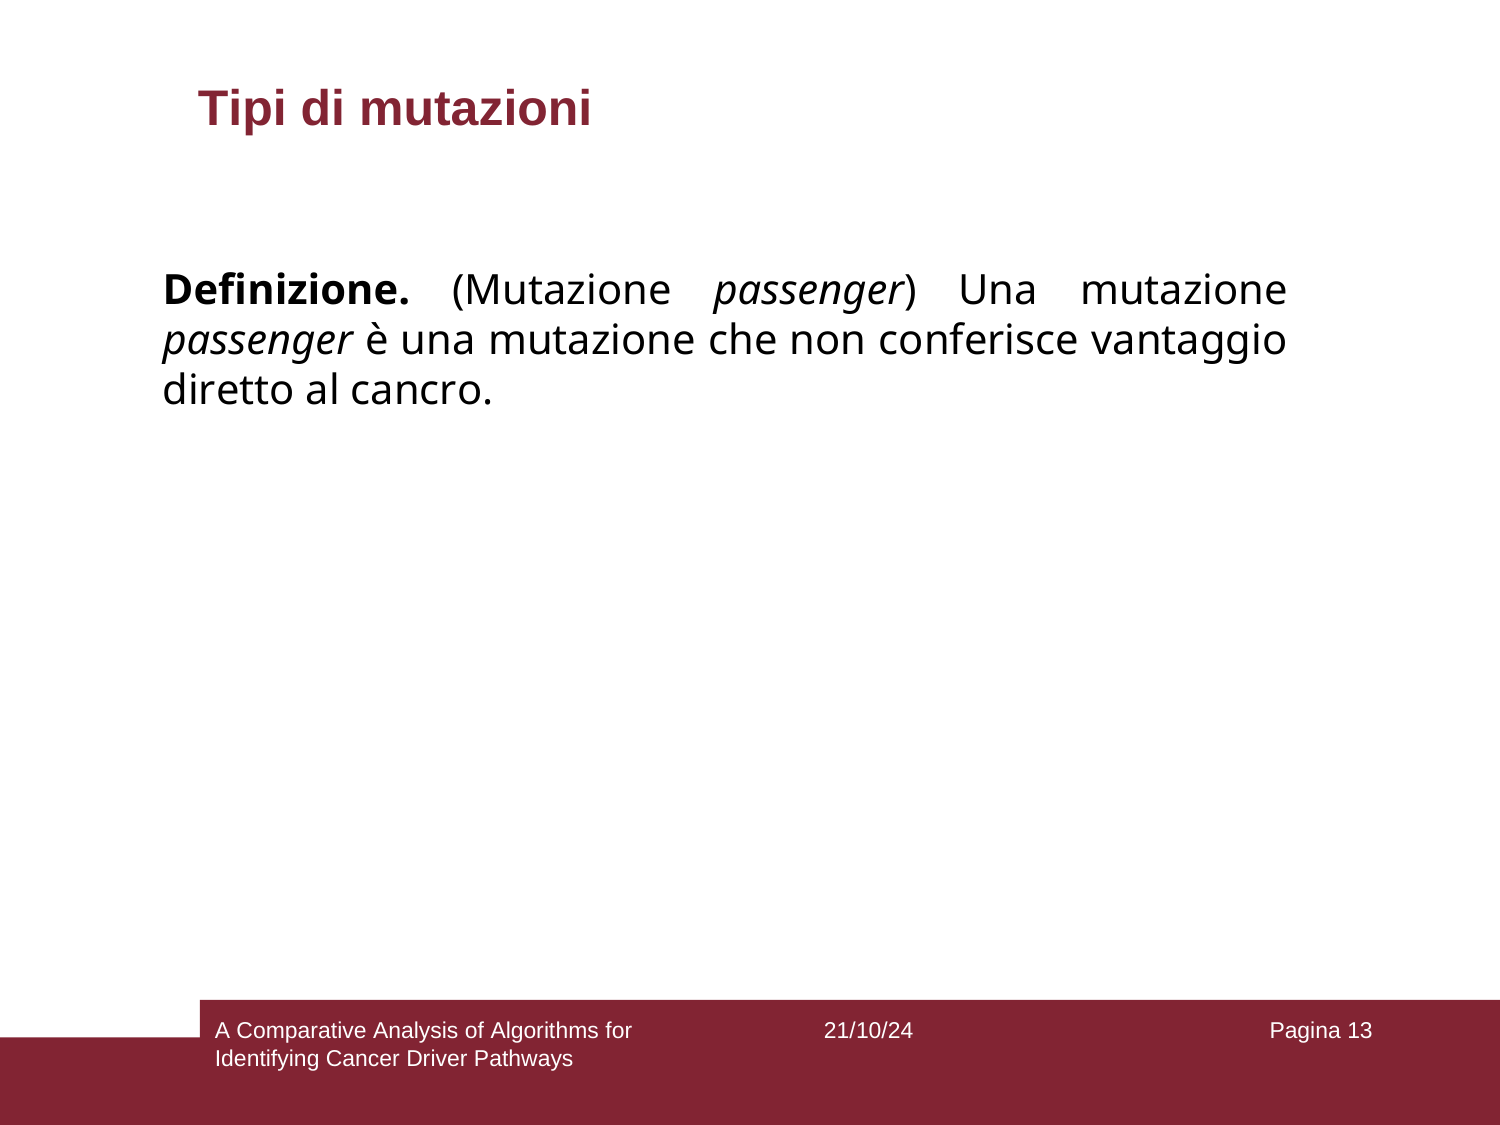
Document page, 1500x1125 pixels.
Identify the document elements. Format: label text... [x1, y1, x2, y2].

title Tipi di mutazioni [183, 67, 1400, 150]
text_box A Comparative Analysis of Algorithms for Identifying Cancer Driver Pathways [199, 1008, 676, 1084]
text_box 21/10/24 [712, 1008, 1026, 1084]
text_box Definizione. (Mutazione passenger) Una mutazione passenger è una mutazione che non conferisce vantaggio diretto al cancro. [147, 255, 1359, 371]
text_box Pagina <numero> [1074, 1008, 1388, 1084]
